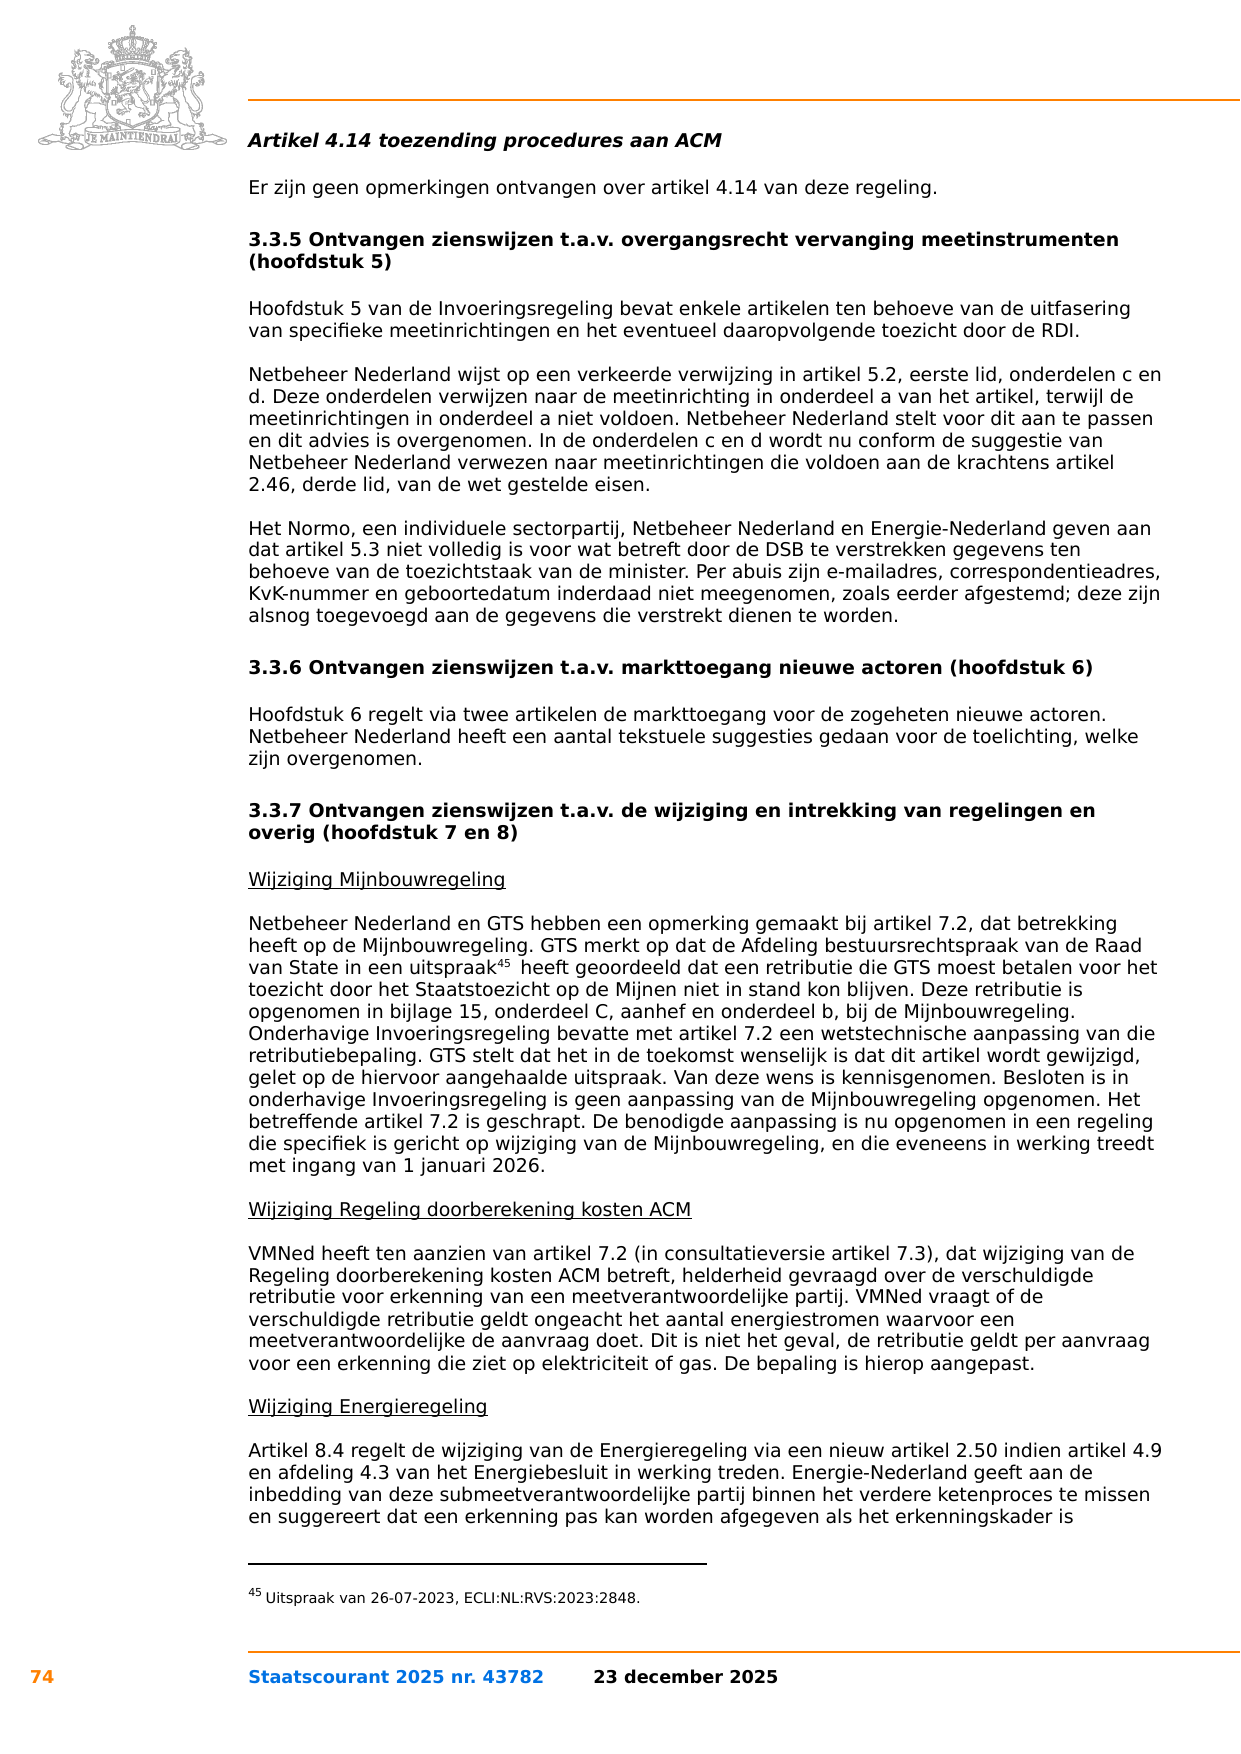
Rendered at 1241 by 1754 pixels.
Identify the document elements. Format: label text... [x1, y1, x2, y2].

text Er zijn geen opmerkingen ontvangen over artikel 4.14 van deze regeling. [248, 177, 1163, 199]
text VMNed heeft ten aanzien van artikel 7.2 (in consultatieversie artikel 7.3), dat wijziging van de Regeling doorberekening kosten ACM betreft, helderheid gevraagd over de verschuldigde retributie voor erkenning van een meetverantwoordelijke partij. VMNed vraagt of de verschuldigde retributie geldt ongeacht het aantal energiestromen waarvoor een meetverantwoordelijke de aanvraag doet. Dit is niet het geval, de retributie geldt per aanvraag voor een erkenning die ziet op elektriciteit of gas. De bepaling is hierop aangepast. [248, 1242, 1163, 1374]
text Hoofdstuk 5 van de Invoeringsregeling bevat enkele artikelen ten behoeve van de uitfasering van specifieke meetinrichtingen en het eventueel daaropvolgende toezicht door de RDI. [248, 298, 1163, 342]
subtitle Wijziging Regeling doorberekening kosten ACM [248, 1199, 1163, 1221]
subtitle 3.3.5 Ontvangen zienswijzen t.a.v. overgangsrecht vervanging meetinstrumenten (hoofdstuk 5) [248, 229, 1163, 273]
text Hoofdstuk 6 regelt via twee artikelen de markttoegang voor de zogeheten nieuwe actoren. Netbeheer Nederland heeft een aantal tekstuele suggesties gedaan voor de toelichting, welke zijn overgenomen. [248, 704, 1163, 770]
subtitle Wijziging Mijnbouwregeling [248, 869, 1163, 891]
text Uitspraak van 26-07-2023, ECLI:NL:RVS:2023:2848. [248, 1586, 1163, 1608]
subtitle 3.3.6 Ontvangen zienswijzen t.a.v. markttoegang nieuwe actoren (hoofdstuk 6) [248, 657, 1163, 679]
text Netbeheer Nederland en GTS hebben een opmerking gemaakt bij artikel 7.2, dat betrekking heeft op de Mijnbouwregeling. GTS merkt op dat de Afdeling bestuursrechtspraak van de Raad van State in een uitspraak heeft geoordeeld dat een retributie die GTS moest betalen voor het toezicht door het Staatstoezicht op de Mijnen niet in stand kon blijven. Deze retributie is opgenomen in bijlage 15, onderdeel C, aanhef en onderdeel b, bij de Mijnbouwregeling. Onderhavige Invoeringsregeling bevatte met artikel 7.2 een wetstechnische aanpassing van die retributiebepaling. GTS stelt dat het in de toekomst wenselijk is dat dit artikel wordt gewijzigd, gelet op de hiervoor aangehaalde uitspraak. Van deze wens is kennisgenomen. Besloten is in onderhavige Invoeringsregeling is geen aanpassing van de Mijnbouwregeling opgenomen. Het betreffende artikel 7.2 is geschrapt. De benodigde aanpassing is nu opgenomen in een regeling die specifiek is gericht op wijziging van de Mijnbouwregeling, en die eveneens in werking treedt met ingang van 1 januari 2026. [248, 913, 1163, 1177]
picture [38, 25, 227, 150]
text Netbeheer Nederland wijst op een verkeerde verwijzing in artikel 5.2, eerste lid, onderdelen c en d. Deze onderdelen verwijzen naar de meetinrichting in onderdeel a van het artikel, terwijl de meetinrichtingen in onderdeel a niet voldoen. Netbeheer Nederland stelt voor dit aan te passen en dit advies is overgenomen. In de onderdelen c en d wordt nu conform de suggestie van Netbeheer Nederland verwezen naar meetinrichtingen die voldoen aan de krachtens artikel 2.46, derde lid, van de wet gestelde eisen. [248, 364, 1163, 496]
text Artikel 8.4 regelt de wijziging van de Energieregeling via een nieuw artikel 2.50 indien artikel 4.9 en afdeling 4.3 van het Energiebesluit in werking treden. Energie-Nederland geeft aan de inbedding van deze submeetverantwoordelijke partij binnen het verdere ketenproces te missen en suggereert dat een erkenning pas kan worden afgegeven als het erkenningskader is [248, 1440, 1163, 1528]
text Het Normo, een individuele sectorpartij, Netbeheer Nederland en Energie-Nederland geven aan dat artikel 5.3 niet volledig is voor wat betreft door de DSB te verstrekken gegevens ten behoeve van de toezichtstaak van de minister. Per abuis zijn e-mailadres, correspondentieadres, KvK-nummer en geboortedatum inderdaad niet meegenomen, zoals eerder afgestemd; deze zijn alsnog toegevoegd aan de gegevens die verstrekt dienen te worden. [248, 517, 1163, 627]
subtitle 3.3.7 Ontvangen zienswijzen t.a.v. de wijziging en intrekking van regelingen en overig (hoofdstuk 7 en 8) [248, 800, 1163, 844]
subtitle Wijziging Energieregeling [248, 1396, 1163, 1418]
subtitle Artikel 4.14 toezending procedures aan ACM [248, 130, 1163, 152]
